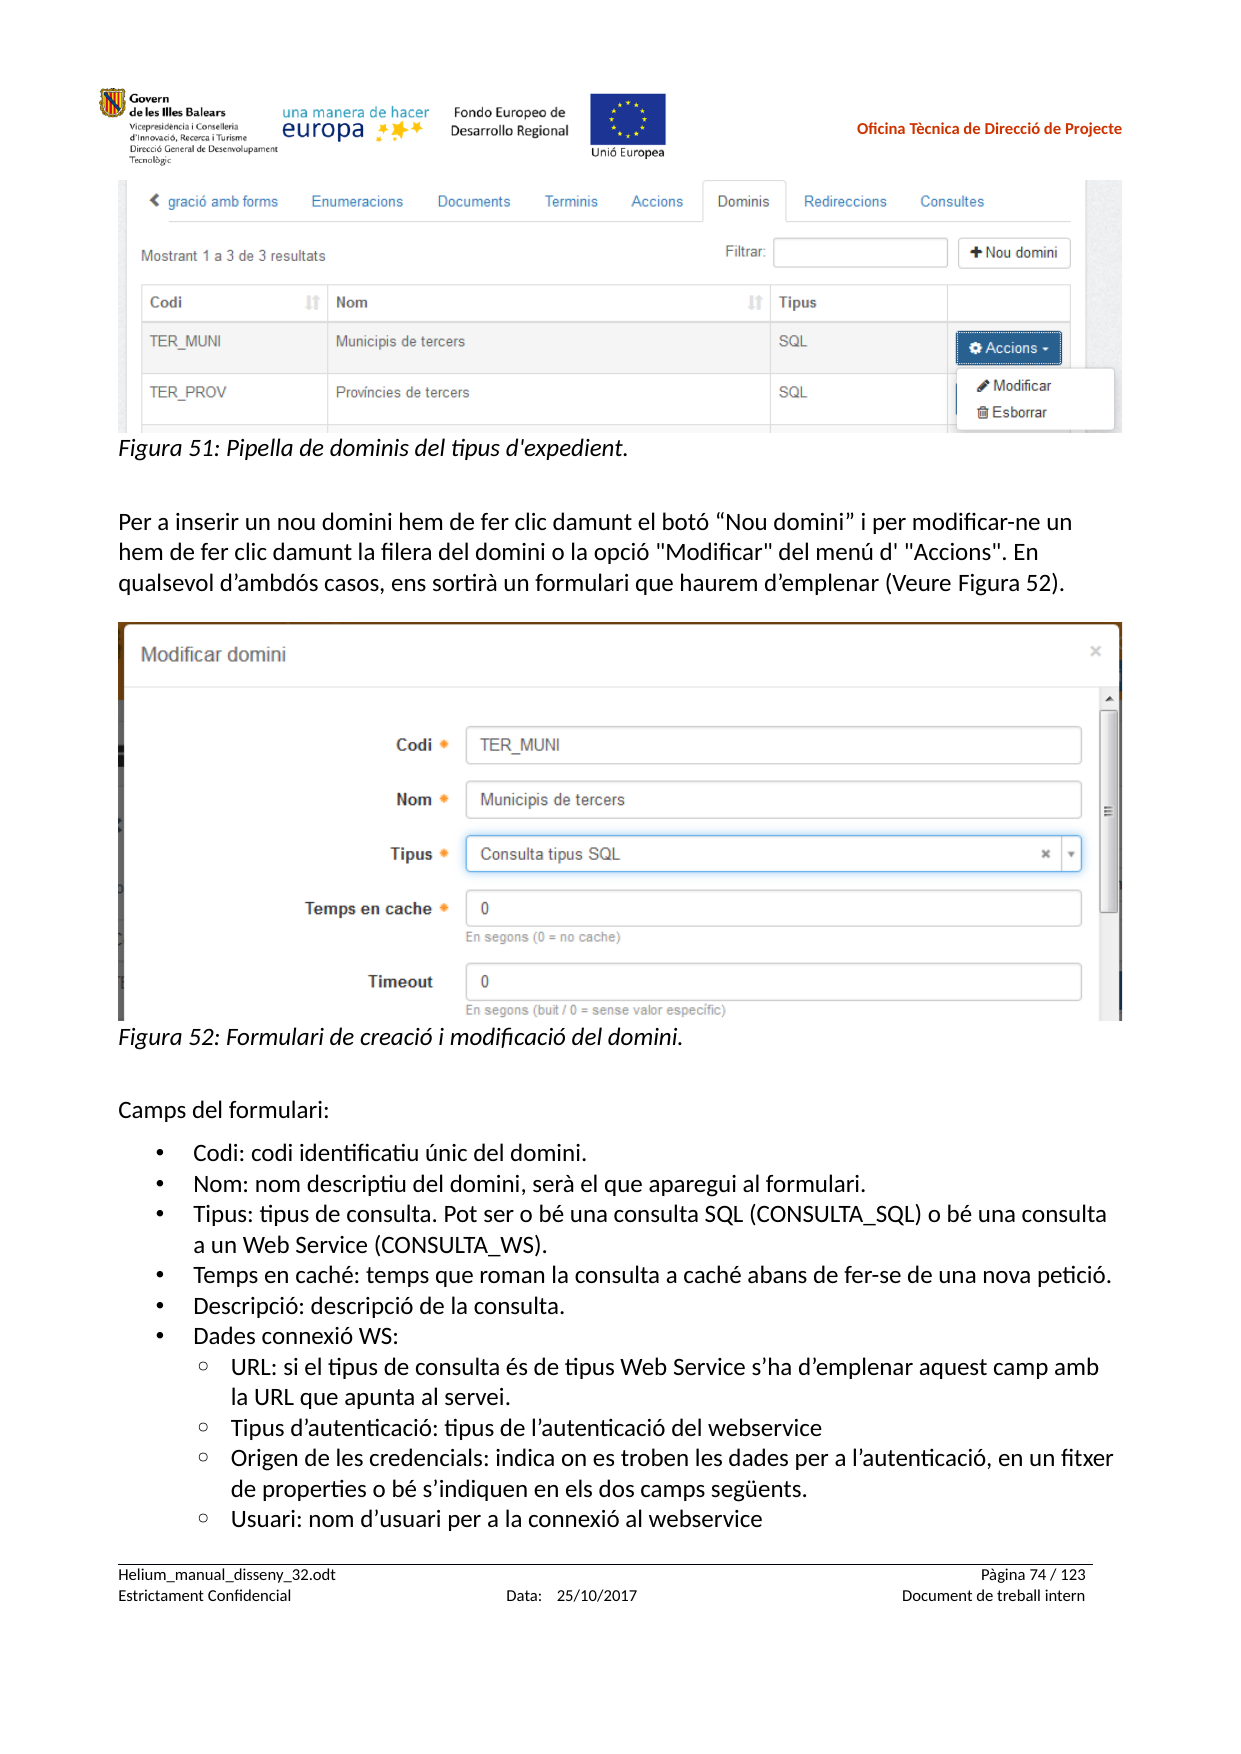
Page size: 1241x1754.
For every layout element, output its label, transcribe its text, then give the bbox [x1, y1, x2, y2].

list Descripció: descripció de la consulta. [156, 1290, 1122, 1320]
text Figura 52: Formulari de creació i modificació del domini. [118, 1021, 1122, 1051]
text Camps del formulari: [118, 1094, 1122, 1125]
list Origen de les credencials: indica on es troben les dades per a l’autenticació, en un fitxer de properties o bé s’indiquen en els dos camps següents. [193, 1442, 1122, 1503]
list Tipus d’autenticació: tipus de l’autenticació del webservice [193, 1412, 1122, 1442]
text Figura 51: Pipella de dominis del tipus d'expedient. [118, 433, 1122, 463]
picture [118, 622, 1123, 1021]
list Temps en caché: temps que roman la consulta a caché abans de fer-se de una nova petició. [156, 1259, 1122, 1290]
list Codi: codi identificatiu únic del domini. [156, 1137, 1122, 1168]
list URL: si el tipus de consulta és de tipus Web Service s’ha d’emplenar aquest camp amb la URL que apunta al servei. [193, 1351, 1122, 1412]
list Nom: nom descriptiu del domini, serà el que aparegui al formulari. [156, 1168, 1122, 1198]
text Per a inserir un nou domini hem de fer clic damunt el botó “Nou domini” i per modificar-ne un hem de fer clic damunt la filera del domini o la opció "Modificar" del menú d' "Accions". En qualsevol d’ambdós casos, ens sortirà un formulari que haurem d’emplenar (Veure Figura 52). [118, 506, 1122, 598]
list Usuari: nom d’usuari per a la connexió al webservice [193, 1503, 1122, 1534]
picture [99, 87, 668, 166]
list Tipus: tipus de consulta. Pot ser o bé una consulta SQL (CONSULTA_SQL) o bé una consulta a un Web Service (CONSULTA_WS). [156, 1198, 1122, 1259]
list Dades connexió WS: [156, 1320, 1122, 1351]
picture [118, 180, 1123, 433]
